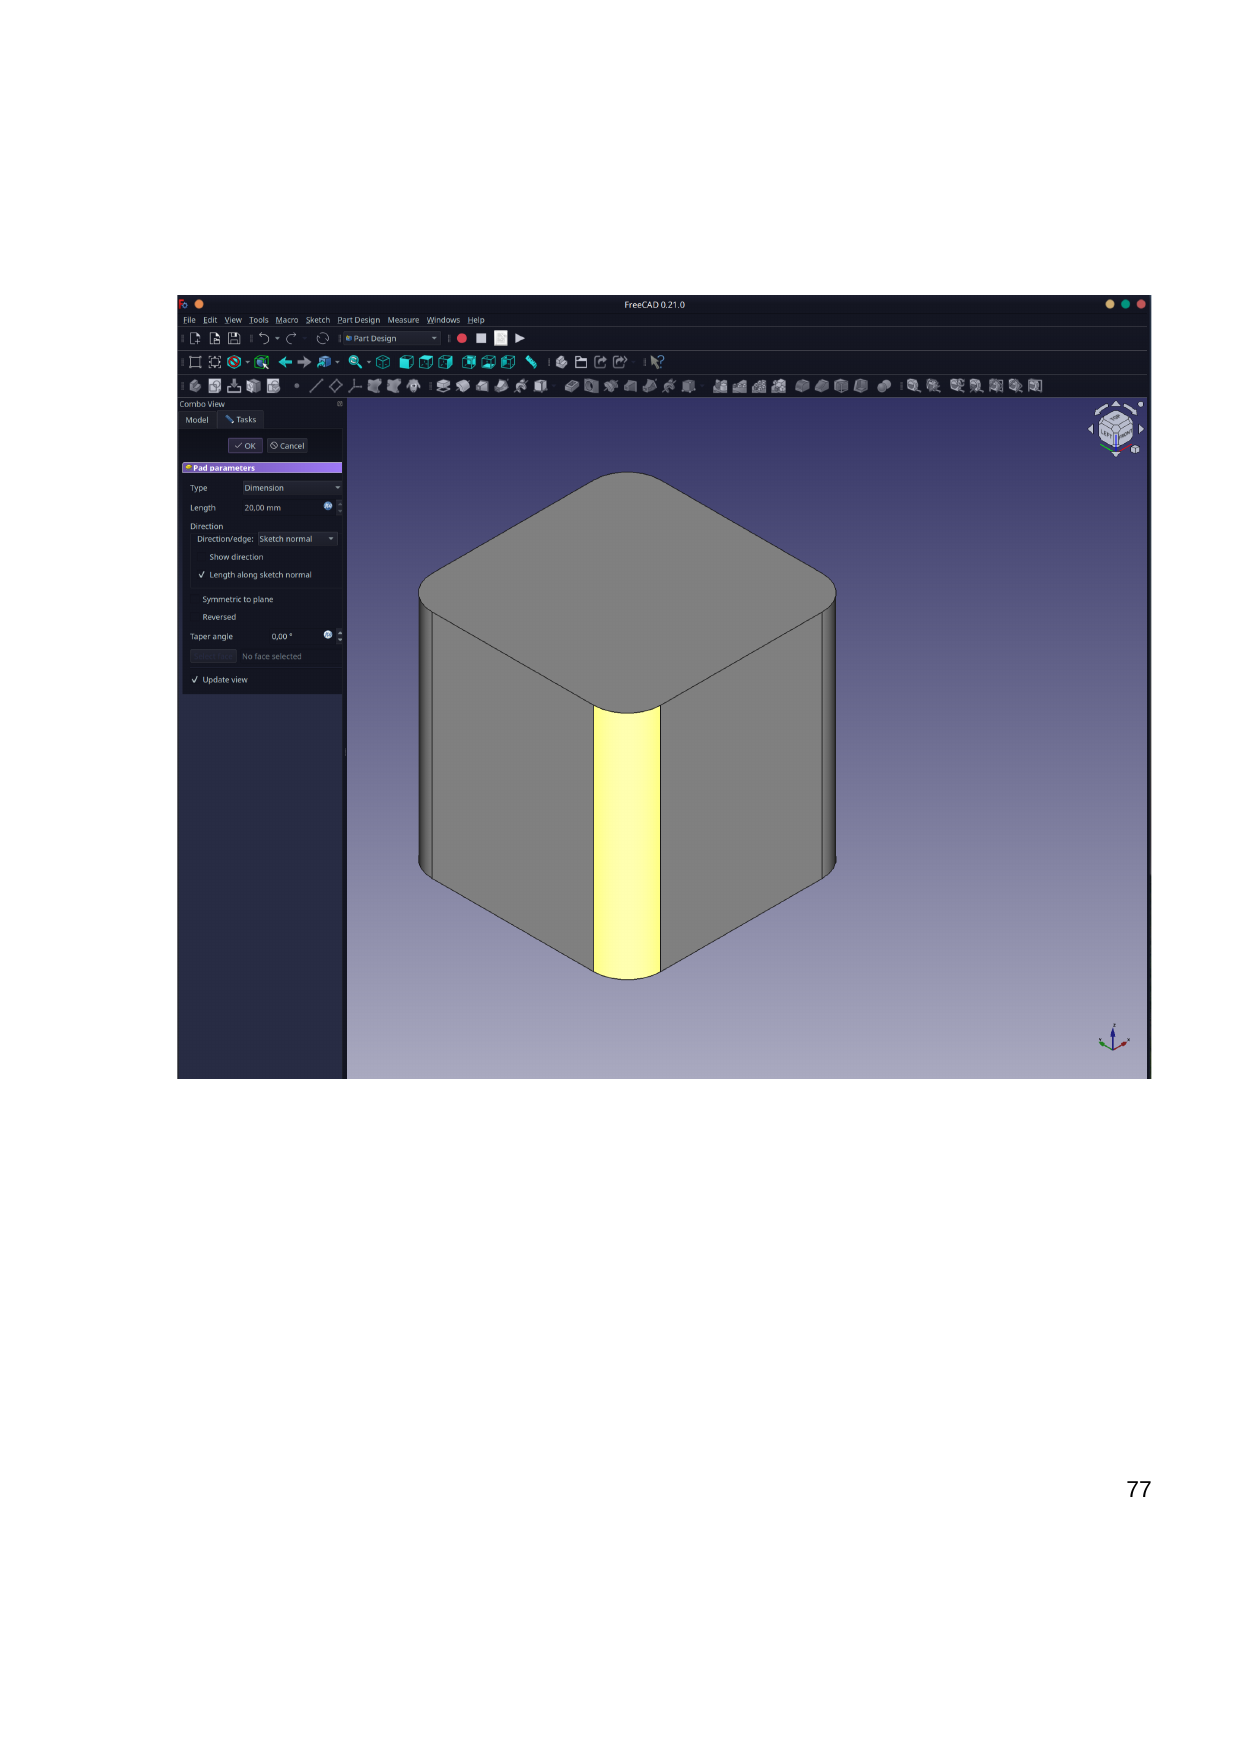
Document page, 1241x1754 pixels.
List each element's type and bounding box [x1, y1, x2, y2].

picture [177, 295, 1152, 1079]
